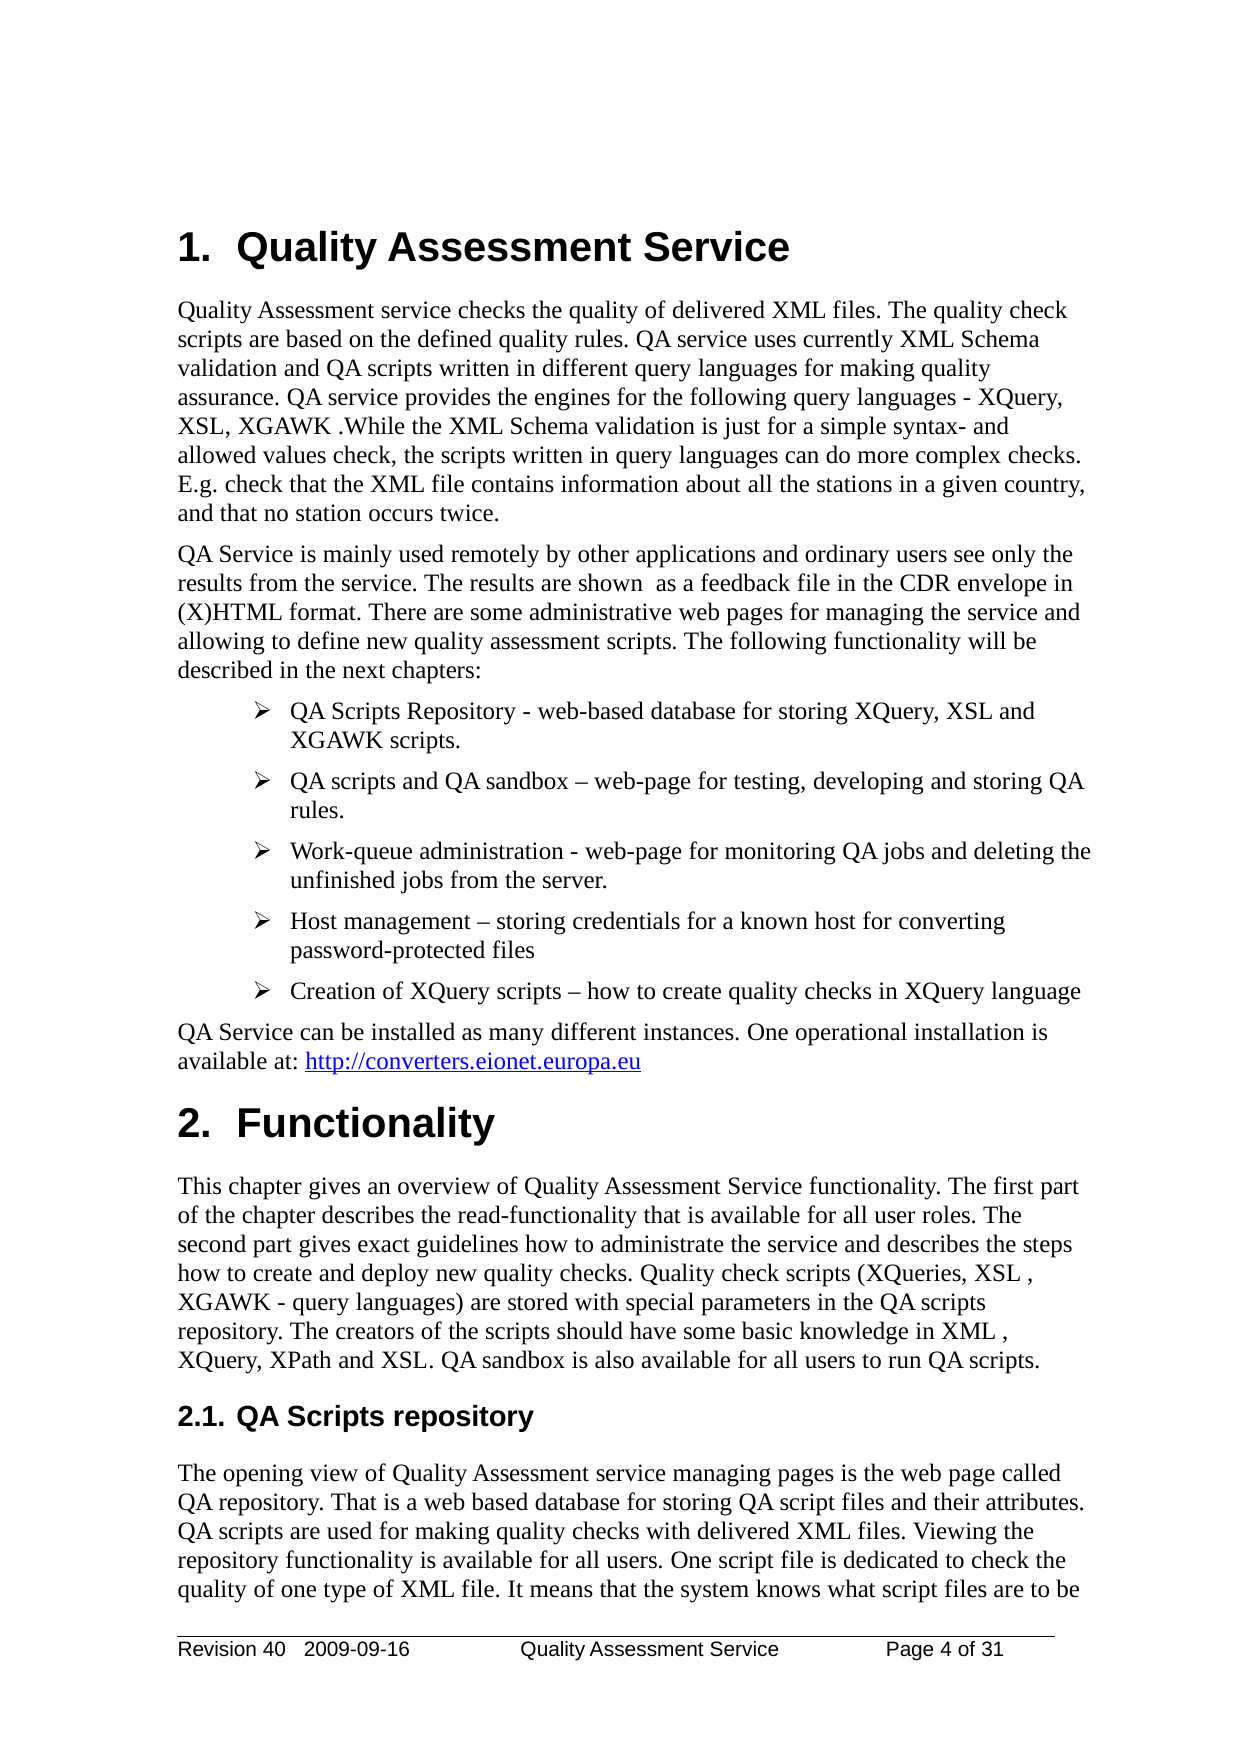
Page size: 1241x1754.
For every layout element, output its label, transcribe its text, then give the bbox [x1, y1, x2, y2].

list Work-queue administration - web-page for monitoring QA jobs and deleting the unfinished jobs from the server. [252, 836, 1092, 894]
subtitle QA Scripts repository [177, 1399, 1092, 1433]
list Creation of XQuery scripts – how to create quality checks in XQuery language [252, 976, 1092, 1005]
text This chapter gives an overview of Quality Assessment Service functionality. The first part of the chapter describes the read-functionality that is available for all user roles. The second part gives exact guidelines how to administrate the service and describes the steps how to create and deploy new quality checks. Quality check scripts (XQueries, XSL , XGAWK - query languages) are stored with special parameters in the QA scripts repository. The creators of the scripts should have some basic knowledge in XML , XQuery, XPath and XSL. QA sandbox is also available for all users to run QA scripts. [177, 1171, 1092, 1374]
subtitle Functionality [177, 1098, 1092, 1146]
text The opening view of Quality Assessment service managing pages is the web page called QA repository. That is a web based database for storing QA script files and their attributes. QA scripts are used for making quality checks with delivered XML files. Viewing the repository functionality is available for all users. One script file is dedicated to check the quality of one type of XML file. It means that the system knows what script files are to be [177, 1457, 1092, 1603]
subtitle Quality Assessment Service [177, 222, 1092, 270]
text QA Service can be installed as many different instances. One operational installation is available at: http://converters.eionet.europa.eu [177, 1016, 1092, 1074]
text QA Service is mainly used remotely by other applications and ordinary users see only the results from the service. The results are shown as a feedback file in the CDR envelope in (X)HTML format. There are some administrative web pages for managing the service and allowing to define new quality assessment scripts. The following functionality will be described in the next chapters: [177, 539, 1092, 684]
text Quality Assessment service checks the quality of delivered XML files. The quality check scripts are based on the defined quality rules. QA service uses currently XML Schema validation and QA scripts written in different query languages for making quality assurance. QA service provides the engines for the following query languages - XQuery, XSL, XGAWK .While the XML Schema validation is just for a simple syntax- and allowed values check, the scripts written in query languages can do more complex checks. E.g. check that the XML file contains information about all the stations in a given country, and that no station occurs twice. [177, 295, 1092, 527]
list QA scripts and QA sandbox – web-page for testing, developing and storing QA rules. [252, 766, 1092, 824]
list Host management – storing credentials for a known host for converting password-protected files [252, 906, 1092, 964]
list QA Scripts Repository - web-based database for storing XQuery, XSL and XGAWK scripts. [252, 696, 1092, 754]
